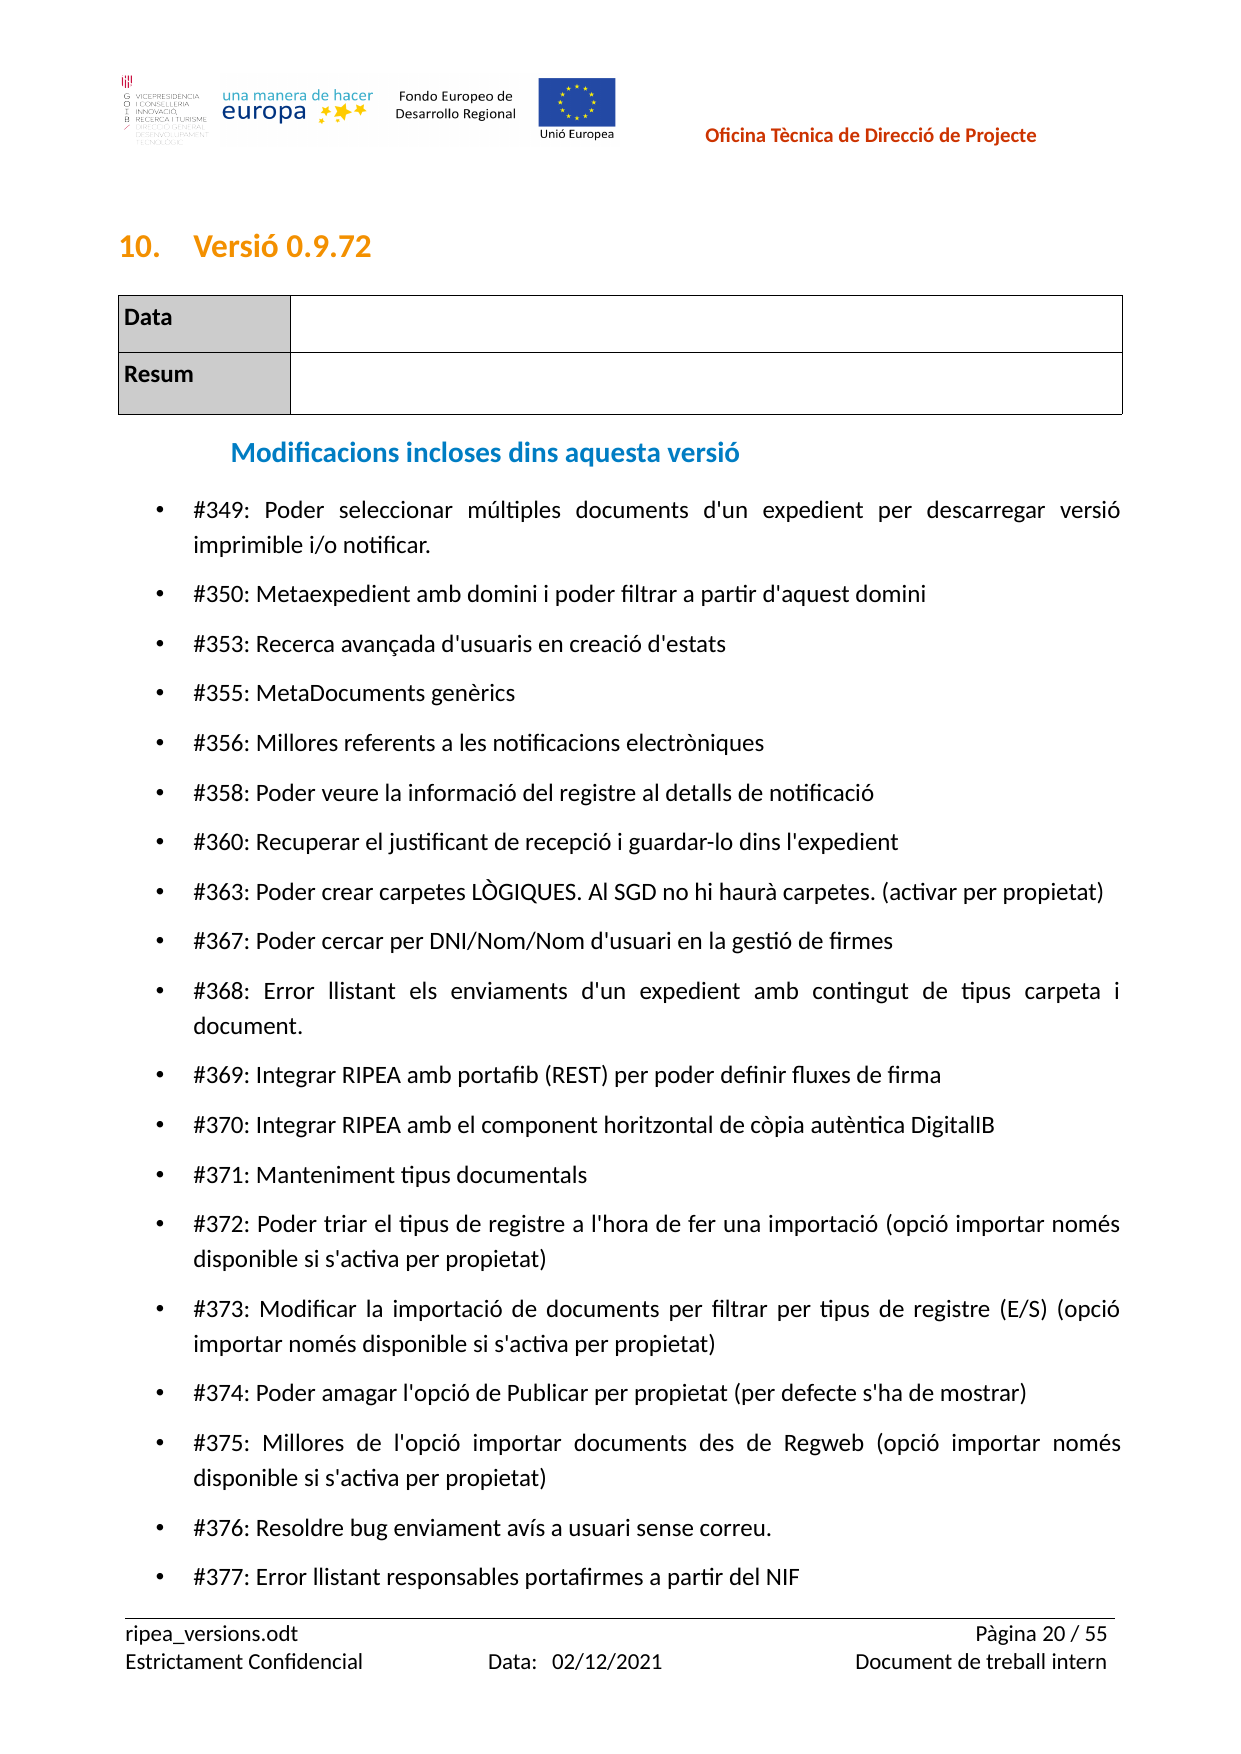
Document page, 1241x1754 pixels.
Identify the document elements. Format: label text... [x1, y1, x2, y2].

table_cell Resum [119, 353, 290, 414]
subtitle Versió 0.9.72 [118, 225, 1122, 266]
list #370: Integrar RIPEA amb el component horitzontal de còpia autèntica DigitalIB [156, 1109, 1122, 1140]
table_header [291, 296, 1122, 352]
list #374: Poder amagar l'opció de Publicar per propietat (per defecte s'ha de mostrar) [156, 1377, 1122, 1408]
picture [219, 73, 621, 147]
list #353: Recerca avançada d'usuaris en creació d'estats [156, 628, 1122, 658]
list #355: MetaDocuments genèrics [156, 677, 1122, 708]
table_cell [291, 353, 1122, 414]
list #356: Millores referents a les notificacions electròniques [156, 727, 1122, 758]
list #368: Error llistant els enviaments d'un expedient amb contingut de tipus carpeta i document. [156, 975, 1122, 1041]
picture [118, 73, 213, 147]
list #377: Error llistant responsables portafirmes a partir del NIF [156, 1561, 1122, 1592]
list #372: Poder triar el tipus de registre a l'hora de fer una importació (opció importar només disponible si s'activa per propietat) [156, 1208, 1122, 1274]
list #369: Integrar RIPEA amb portafib (REST) per poder definir fluxes de firma [156, 1059, 1122, 1090]
list #375: Millores de l'opció importar documents des de Regweb (opció importar només disponible si s'activa per propietat) [156, 1427, 1122, 1493]
list #367: Poder cercar per DNI/Nom/Nom d'usuari en la gestió de firmes [156, 925, 1122, 956]
list #363: Poder crear carpetes LÒGIQUES. Al SGD no hi haurà carpetes. (activar per propietat) [156, 876, 1122, 906]
list #350: Metaexpedient amb domini i poder filtrar a partir d'aquest domini [156, 578, 1122, 609]
list #373: Modificar la importació de documents per filtrar per tipus de registre (E/S) (opció importar només disponible si s'activa per propietat) [156, 1293, 1122, 1358]
subtitle Modificacions incloses dins aquesta versió [153, 434, 1122, 470]
table_header Data [119, 296, 290, 352]
list #349: Poder seleccionar múltiples documents d'un expedient per descarregar versió imprimible i/o notificar. [156, 494, 1122, 559]
list #371: Manteniment tipus documentals [156, 1159, 1122, 1189]
list #376: Resoldre bug enviament avís a usuari sense correu. [156, 1512, 1122, 1542]
list #358: Poder veure la informació del registre al detalls de notificació [156, 777, 1122, 807]
list #360: Recuperar el justificant de recepció i guardar-lo dins l'expedient [156, 826, 1122, 857]
